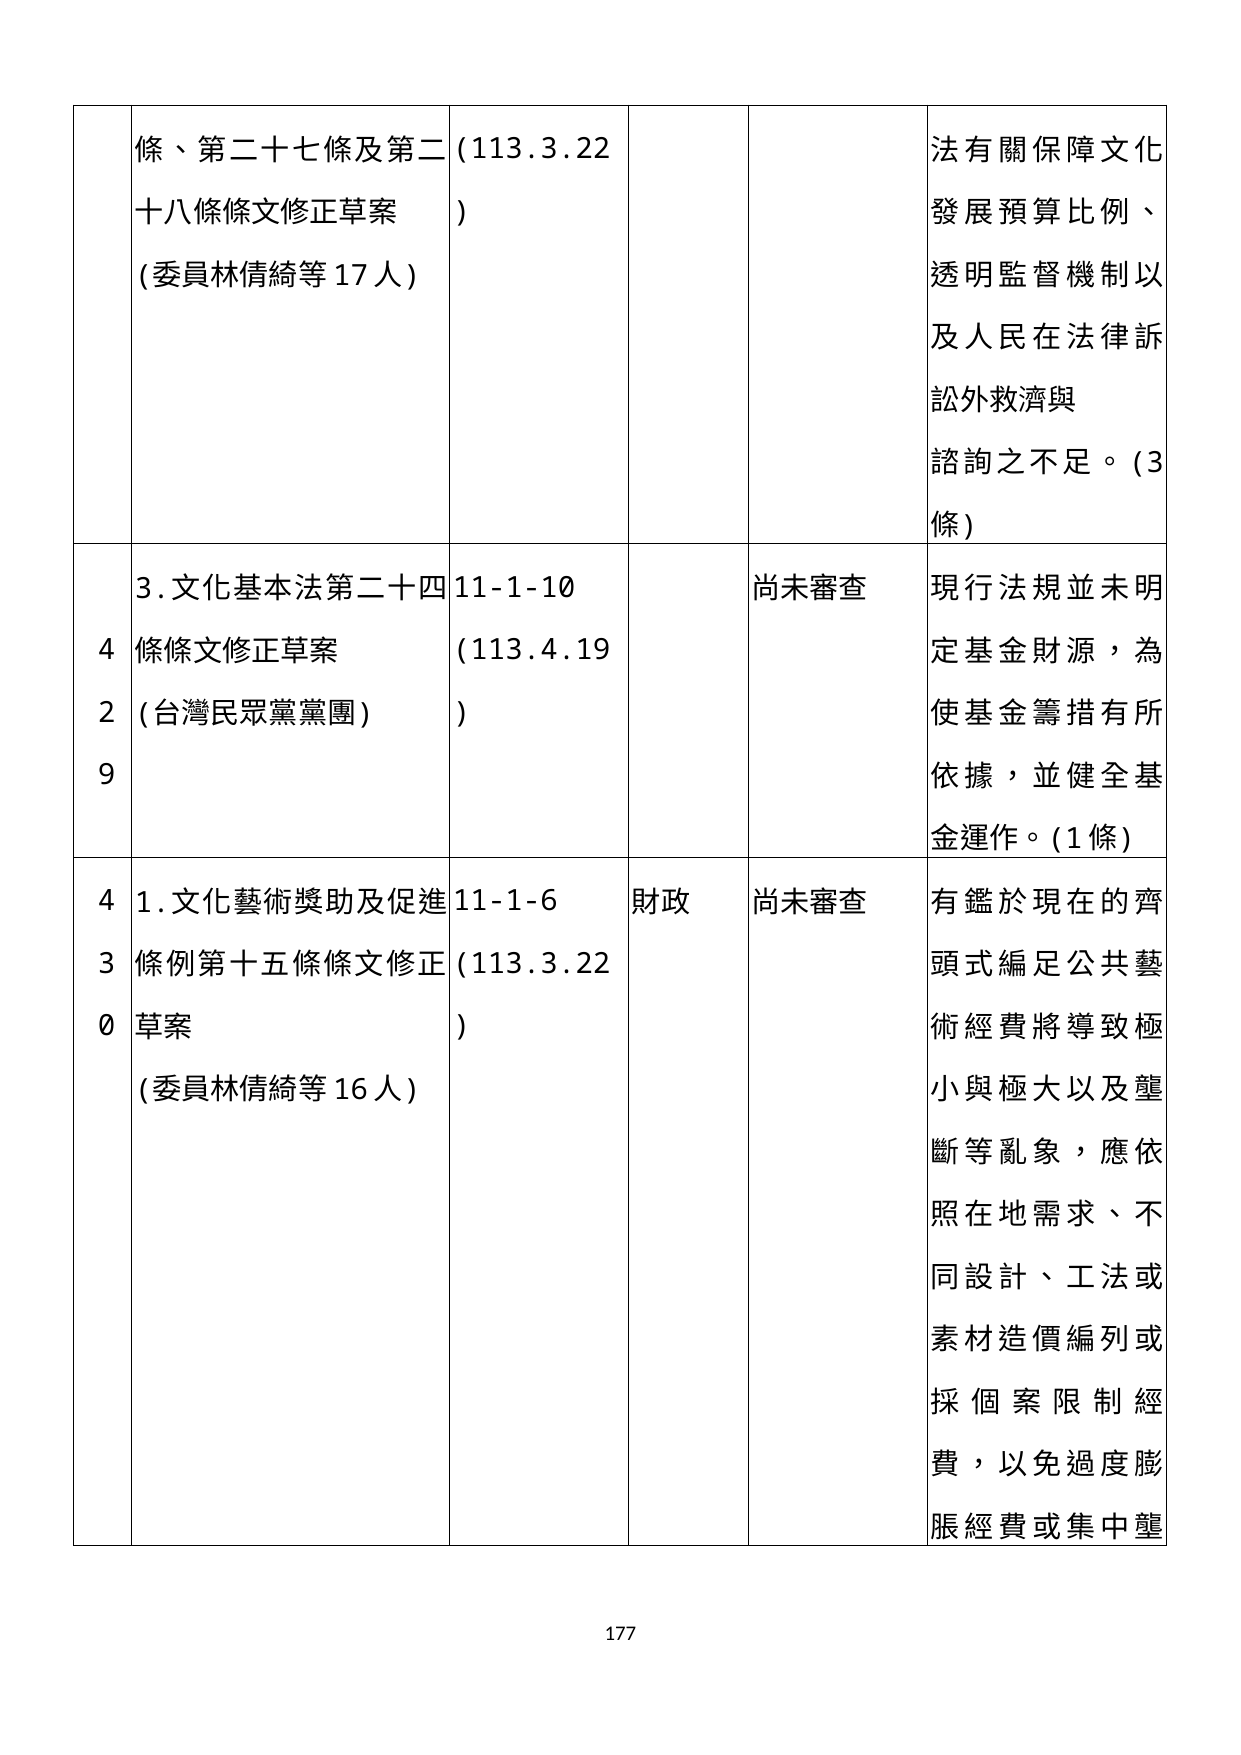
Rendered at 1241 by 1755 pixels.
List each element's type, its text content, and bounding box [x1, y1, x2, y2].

table_cell [629, 544, 748, 857]
table_cell [629, 106, 748, 543]
table_cell [74, 544, 131, 857]
table_cell 尚未審查 [749, 544, 927, 857]
table_cell 有鑑於現在的齊頭式編足公共藝術經費將導致極小與極大以及壟斷等亂象，應依照在地需求、不同設計、工法或素材造價編列或採個案限制經費，以免過度膨脹經費或集中壟 [928, 858, 1166, 1545]
table_cell [749, 106, 927, 543]
table_cell [74, 858, 131, 1545]
table_cell 3.文化基本法第二十四條條文修正草案 (台灣民眾黨黨團) [132, 544, 449, 857]
table_cell 11-1-10 (113.4.19) [450, 544, 628, 857]
table_cell 尚未審查 [749, 858, 927, 1545]
table_cell 1.文化藝術獎助及促進條例第十五條條文修正草案 (委員林倩綺等16人) [132, 858, 449, 1545]
table_cell 法有關保障文化發展預算比例、透明監督機制以及人民在法律訴訟外救濟與 諮詢之不足。(3條) [928, 106, 1166, 543]
table_cell (113.3.22) [450, 106, 628, 543]
table_cell 條、第二十七條及第二十八條條文修正草案 (委員林倩綺等17人) [132, 106, 449, 543]
table_cell [74, 106, 131, 543]
table_cell 現行法規並未明定基金財源，為使基金籌措有所依據，並健全基金運作。(1條) [928, 544, 1166, 857]
table_cell 財政 [629, 858, 748, 1545]
table_cell 11-1-6 (113.3.22) [450, 858, 628, 1545]
